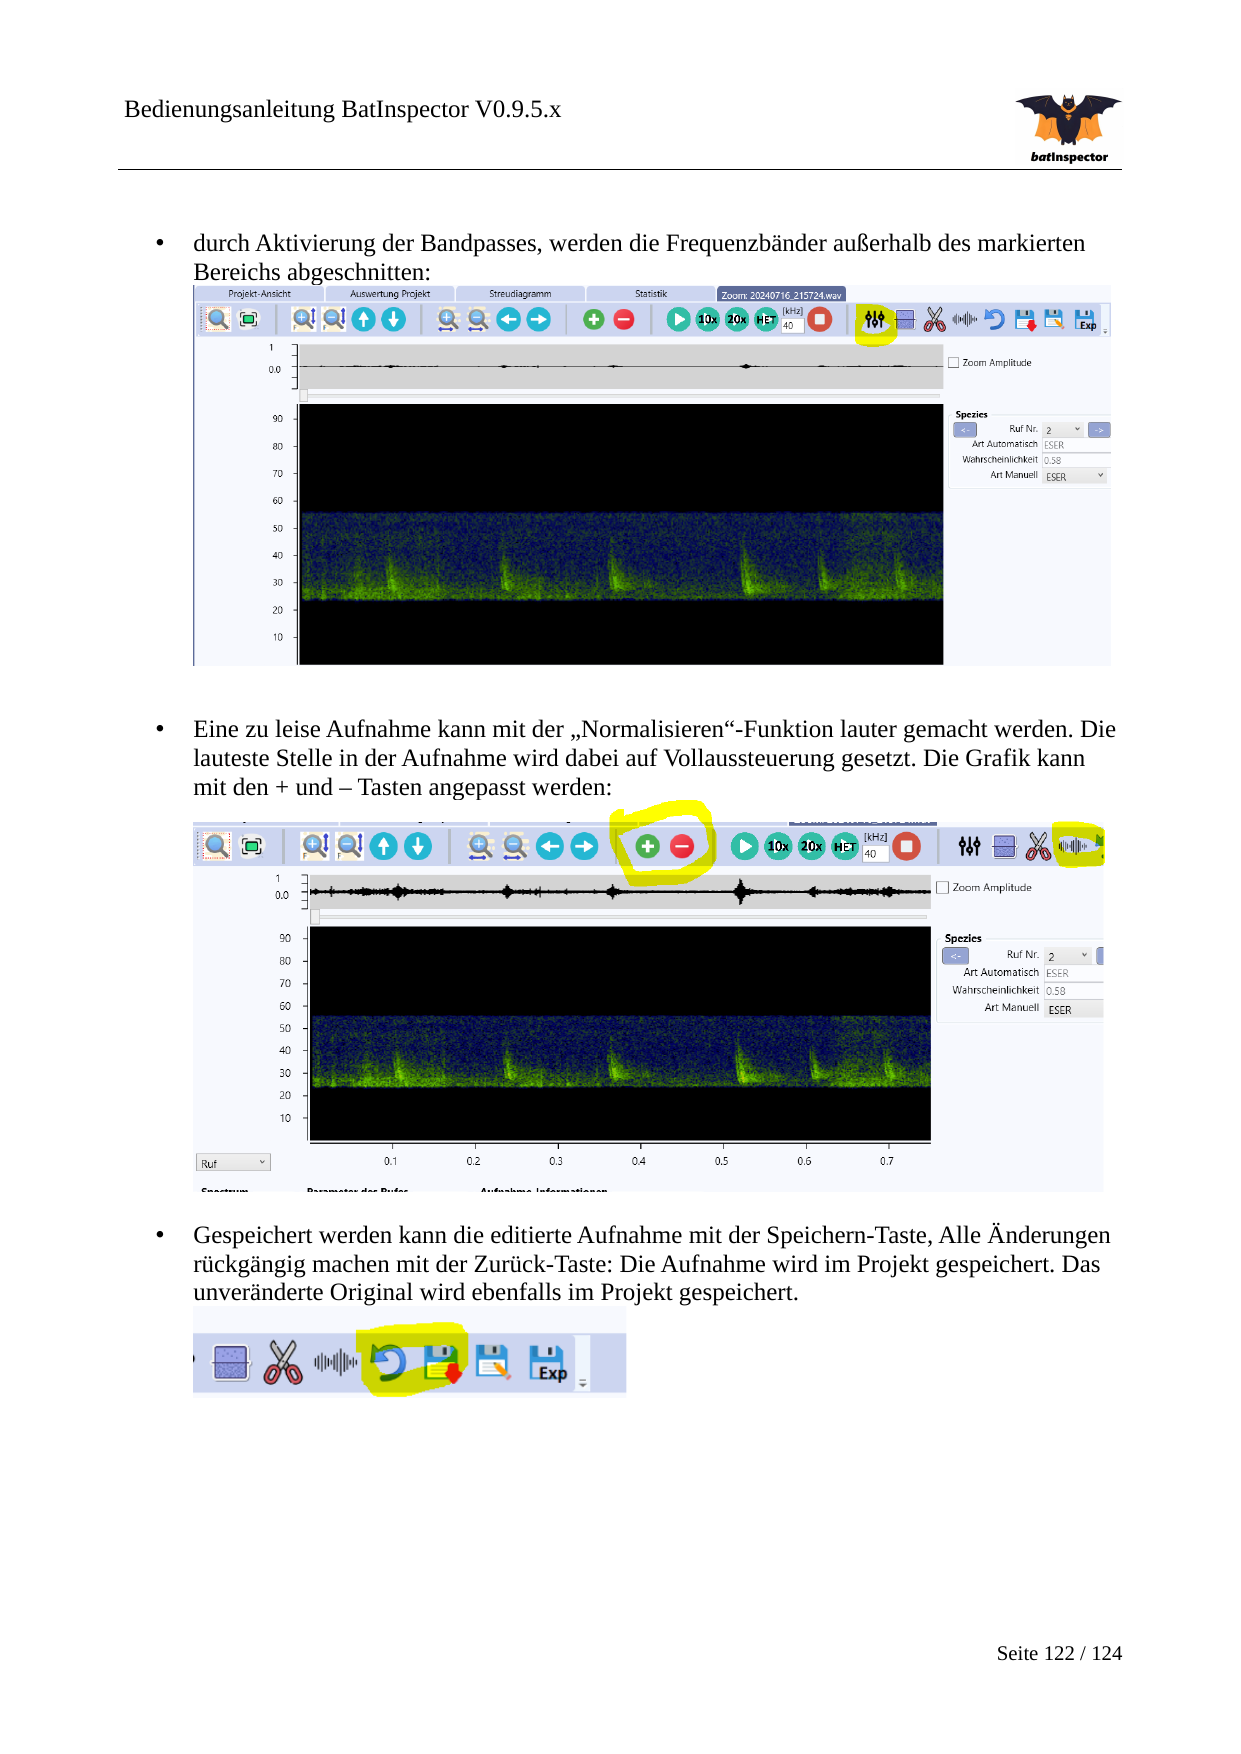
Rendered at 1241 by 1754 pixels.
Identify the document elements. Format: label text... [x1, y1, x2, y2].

picture [193, 285, 1111, 666]
picture [193, 800, 1105, 1192]
picture [1015, 88, 1125, 165]
list durch Aktivierung der Bandpasses, werden die Frequenzbänder außerhalb des markierten Bereichs abgeschnitten: [156, 228, 1122, 714]
picture [193, 1306, 627, 1398]
list Gespeichert werden kann die editierte Aufnahme mit der Speichern-Taste, Alle Änderungen rückgängig machen mit der Zurück-Taste: Die Aufnahme wird im Projekt gespeichert. Das unveränderte Original wird ebenfalls im Projekt gespeichert. [156, 1220, 1122, 1427]
list Eine zu leise Aufnahme kann mit der „Normalisieren“-Funktion lauter gemacht werden. Die lauteste Stelle in der Aufnahme wird dabei auf Vollaussteuerung gesetzt. Die Grafik kann mit den + und – Tasten angepasst werden: [156, 714, 1122, 1220]
